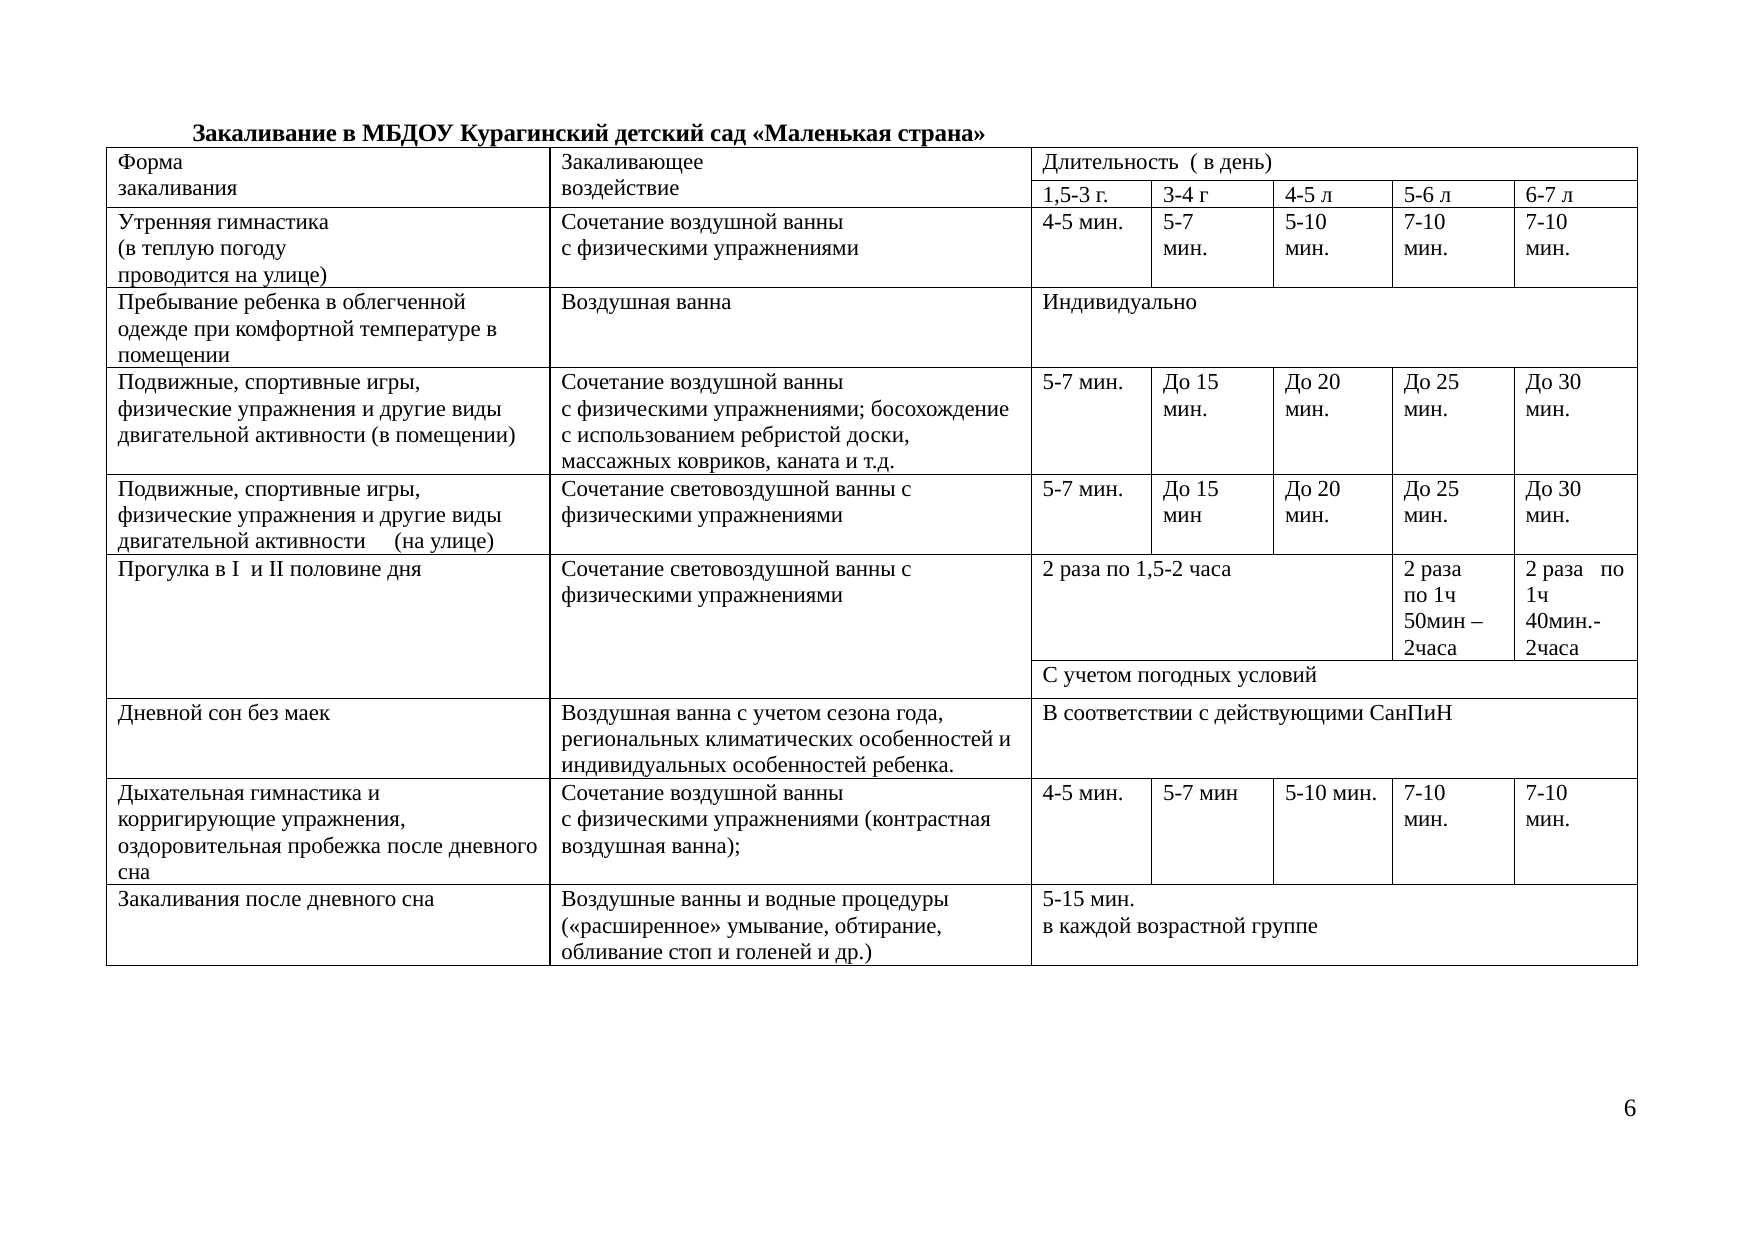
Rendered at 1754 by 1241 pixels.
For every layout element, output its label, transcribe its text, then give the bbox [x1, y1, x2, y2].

table_cell Сочетание воздушной ванны с физическими упражнениями [551, 208, 1031, 287]
table_cell До 20 мин. [1274, 475, 1392, 554]
table_cell Дыхательная гимнастика и корригирующие упражнения, оздоровительная пробежка после дневного сна [107, 779, 549, 884]
table_cell До 20 мин. [1274, 368, 1392, 474]
table_header Форма закаливания [107, 148, 549, 207]
table_cell Утренняя гимнастика (в теплую погоду проводится на улице) [107, 208, 549, 287]
text Закаливание в МБДОУ Курагинский детский сад «Маленькая страна» [118, 118, 1636, 147]
table_cell 7-10 мин. [1393, 779, 1514, 884]
table_cell 6-7 л [1515, 181, 1637, 207]
table_cell Воздушная ванна [551, 288, 1031, 367]
table_cell Подвижные, спортивные игры, физические упражнения и другие виды двигательной активности (в помещении) [107, 368, 549, 474]
table_cell До 25 мин. [1393, 368, 1514, 474]
table_cell 4-5 мин. [1032, 208, 1151, 287]
table_cell 5-10 мин. [1274, 208, 1392, 287]
table_cell Дневной сон без маек [107, 699, 549, 778]
table_cell 3-4 г [1152, 181, 1273, 207]
table_cell 4-5 л [1274, 181, 1392, 207]
table_cell До 25 мин. [1393, 475, 1514, 554]
table_cell 5-7 мин. [1152, 208, 1273, 287]
table_cell 4-5 мин. [1032, 779, 1151, 884]
table_cell Пребывание ребенка в облегченной одежде при комфортной температуре в помещении [107, 288, 549, 367]
table_cell До 30 мин. [1515, 368, 1637, 474]
table_cell 5-15 мин. в каждой возрастной группе [1032, 885, 1637, 964]
table_cell До 30 мин. [1515, 475, 1637, 554]
table_cell Сочетание воздушной ванны с физическими упражнениями (контрастная воздушная ванна); [551, 779, 1031, 884]
table_cell Прогулка в I и II половине дня [107, 555, 549, 698]
table_cell Сочетание световоздушной ванны с физическими упражнениями [551, 555, 1031, 698]
table_cell 1,5-3 г. [1032, 181, 1151, 207]
table_cell До 15 мин. [1152, 368, 1273, 474]
table_cell 5-7 мин. [1032, 368, 1151, 474]
table_cell 7-10 мин. [1393, 208, 1514, 287]
table_cell Воздушные ванны и водные процедуры («расширенное» умывание, обтирание, обливание стоп и голеней и др.) [551, 885, 1031, 964]
table_cell 2 раза по 1,5-2 часа [1032, 555, 1392, 660]
table_cell Закаливания после дневного сна [107, 885, 549, 964]
table_cell 7-10 мин. [1515, 779, 1637, 884]
table_cell Индивидуально [1032, 288, 1637, 367]
table_cell 2 раза по 1ч 40мин.- 2часа [1515, 555, 1637, 660]
table_cell 5-7 мин. [1032, 475, 1151, 554]
table_cell 5-7 мин [1152, 779, 1273, 884]
table_cell 2 раза по 1ч 50мин – 2часа [1393, 555, 1514, 660]
table_cell Сочетание световоздушной ванны с физическими упражнениями [551, 475, 1031, 554]
table_cell Воздушная ванна с учетом сезона года, региональных климатических особенностей и индивидуальных особенностей ребенка. [551, 699, 1031, 778]
table_cell В соответствии с действующими СанПиН [1032, 699, 1637, 778]
table_header Закаливающее воздействие [551, 148, 1031, 207]
table_cell С учетом погодных условий [1032, 661, 1637, 698]
table_header Длительность ( в день) [1032, 148, 1637, 180]
table_cell До 15 мин [1152, 475, 1273, 554]
table_cell 5-6 л [1393, 181, 1514, 207]
table_cell 7-10 мин. [1515, 208, 1637, 287]
table_cell 5-10 мин. [1274, 779, 1392, 884]
table_cell Сочетание воздушной ванны с физическими упражнениями; босохождение с использованием ребристой доски, массажных ковриков, каната и т.д. [551, 368, 1031, 474]
table_cell Подвижные, спортивные игры, физические упражнения и другие виды двигательной активности (на улице) [107, 475, 549, 554]
